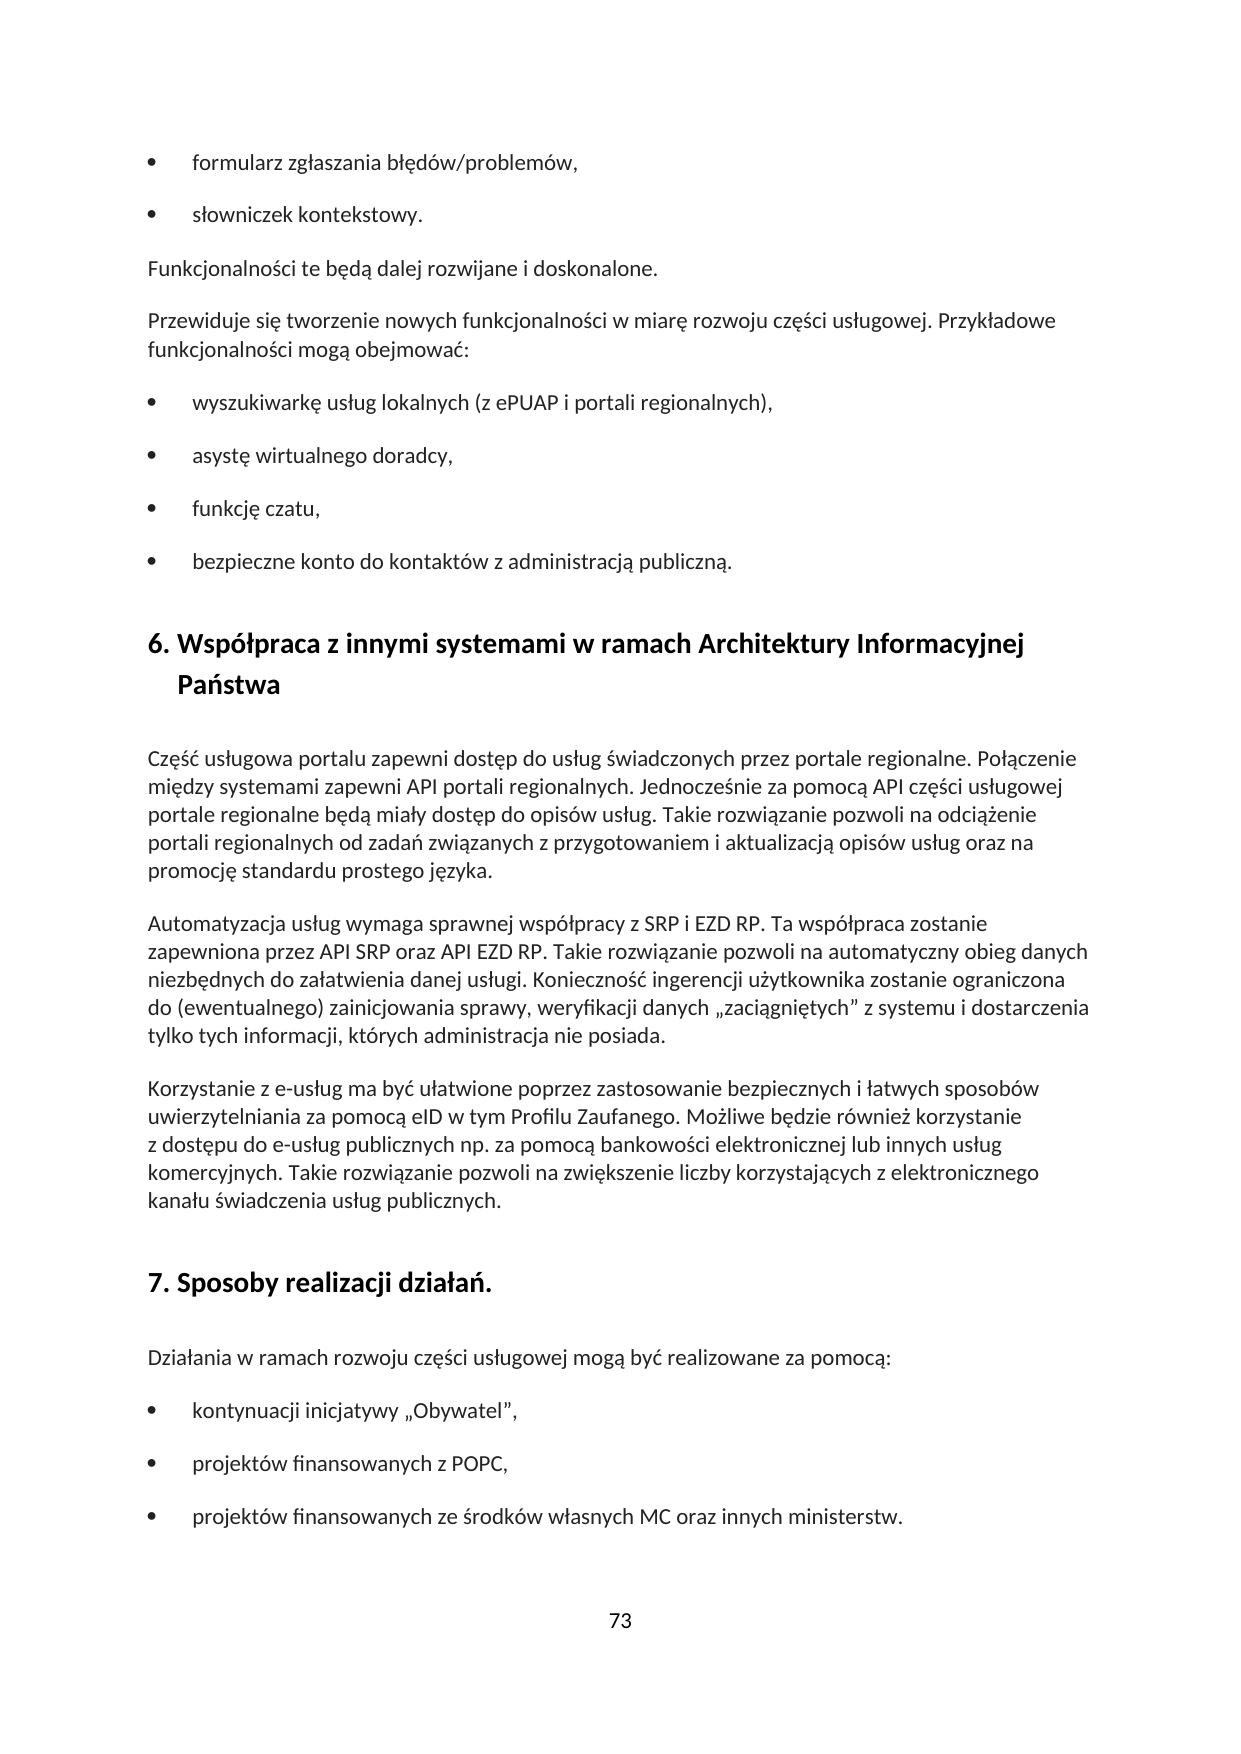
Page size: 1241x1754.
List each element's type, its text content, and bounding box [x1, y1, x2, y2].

list projektów finansowanych ze środków własnych MC oraz innych ministerstw. [148, 1502, 1093, 1530]
list projektów finansowanych z POPC, [148, 1449, 1093, 1477]
list formularz zgłaszania błędów/problemów, [148, 148, 1093, 176]
text Funkcjonalności te będą dalej rozwijane i doskonalone. [148, 254, 1093, 282]
text Działania w ramach rozwoju części usługowej mogą być realizowane za pomocą: [148, 1343, 1093, 1371]
text Korzystanie z e-usług ma być ułatwione poprzez zastosowanie bezpiecznych i łatwych sposobów uwierzytelniania za pomocą eID w tym Profilu Zaufanego. Możliwe będzie również korzystanie z dostępu do e-usług publicznych np. za pomocą bankowości elektronicznej lub innych usług komercyjnych. Takie rozwiązanie pozwoli na zwiększenie liczby korzystających z elektronicznego kanału świadczenia usług publicznych. [148, 1074, 1093, 1214]
list wyszukiwarkę usług lokalnych (z ePUAP i portali regionalnych), [148, 388, 1093, 416]
text Automatyzacja usług wymaga sprawnej współpracy z SRP i EZD RP. Ta współpraca zostanie zapewniona przez API SRP oraz API EZD RP. Takie rozwiązanie pozwoli na automatyczny obieg danych niezbędnych do załatwienia danej usługi. Konieczność ingerencji użytkownika zostanie ograniczona do (ewentualnego) zainicjowania sprawy, weryfikacji danych „zaciągniętych” z systemu i dostarczenia tylko tych informacji, których administracja nie posiada. [148, 909, 1093, 1049]
list bezpieczne konto do kontaktów z administracją publiczną. [148, 547, 1093, 575]
list słowniczek kontekstowy. [148, 201, 1093, 229]
text Przewiduje się tworzenie nowych funkcjonalności w miarę rozwoju części usługowej. Przykładowe funkcjonalności mogą obejmować: [148, 307, 1093, 363]
text 6. Współpraca z innymi systemami w ramach Architektury Informacyjnej Państwa [148, 625, 1093, 701]
list kontynuacji inicjatywy „Obywatel”, [148, 1396, 1093, 1424]
text 7. Sposoby realizacji działań. [148, 1264, 1093, 1300]
list asystę wirtualnego doradcy, [148, 441, 1093, 469]
list funkcję czatu, [148, 494, 1093, 522]
text Część usługowa portalu zapewni dostęp do usług świadczonych przez portale regionalne. Połączenie między systemami zapewni API portali regionalnych. Jednocześnie za pomocą API części usługowej portale regionalne będą miały dostęp do opisów usług. Takie rozwiązanie pozwoli na odciążenie portali regionalnych od zadań związanych z przygotowaniem i aktualizacją opisów usług oraz na promocję standardu prostego języka. [148, 744, 1093, 884]
